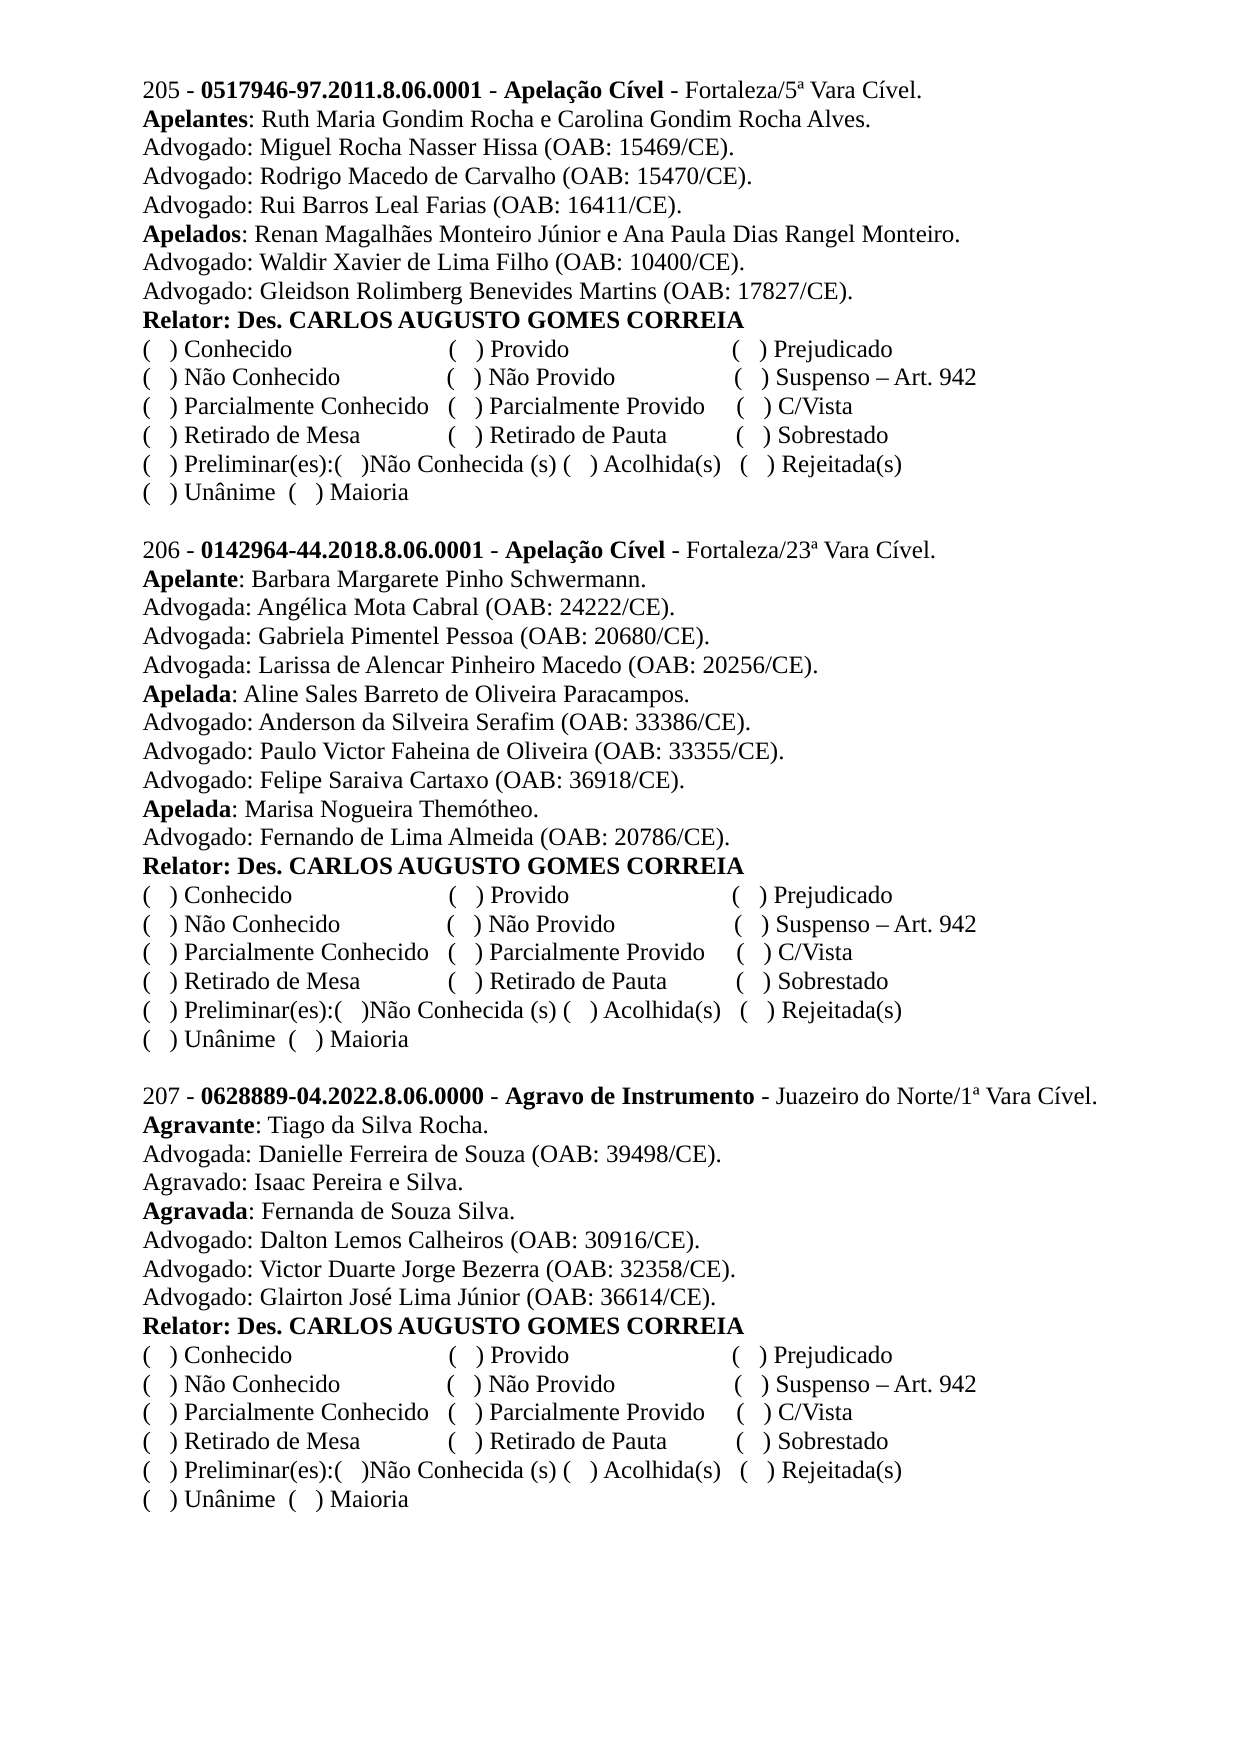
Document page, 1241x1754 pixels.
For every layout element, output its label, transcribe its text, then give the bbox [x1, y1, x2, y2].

text ( ) Não Conhecido ( ) Não Provido ( ) Suspenso – Art. 942 [142, 1369, 1158, 1397]
text Advogado: Miguel Rocha Nasser Hissa (OAB: 15469/CE). [142, 132, 1141, 161]
text ( ) Unânime ( ) Maioria [142, 477, 1158, 506]
text Advogado: Glairton José Lima Júnior (OAB: 36614/CE). [142, 1282, 1141, 1311]
text ( ) Conhecido ( ) Provido ( ) Prejudicado [142, 334, 1141, 362]
text Relator: Des. CARLOS AUGUSTO GOMES CORREIA [142, 851, 1141, 880]
text ( ) Preliminar(es):( )Não Conhecida (s) ( ) Acolhida(s) ( ) Rejeitada(s) [142, 1455, 1158, 1484]
text Advogado: Anderson da Silveira Serafim (OAB: 33386/CE). [142, 707, 1141, 736]
text ( ) Preliminar(es):( )Não Conhecida (s) ( ) Acolhida(s) ( ) Rejeitada(s) [142, 449, 1158, 477]
text Advogado: Waldir Xavier de Lima Filho (OAB: 10400/CE). [142, 247, 1141, 276]
text Advogada: Gabriela Pimentel Pessoa (OAB: 20680/CE). [142, 621, 1141, 650]
text ( ) Conhecido ( ) Provido ( ) Prejudicado [142, 1340, 1141, 1369]
text ( ) Parcialmente Conhecido ( ) Parcialmente Provido ( ) C/Vista [142, 1397, 1158, 1426]
text Advogado: Rui Barros Leal Farias (OAB: 16411/CE). [142, 190, 1141, 219]
text ( ) Retirado de Mesa ( ) Retirado de Pauta ( ) Sobrestado [142, 966, 1158, 995]
text ( ) Não Conhecido ( ) Não Provido ( ) Suspenso – Art. 942 [142, 909, 1158, 937]
text Advogada: Danielle Ferreira de Souza (OAB: 39498/CE). [142, 1139, 1141, 1167]
text Advogado: Rodrigo Macedo de Carvalho (OAB: 15470/CE). [142, 161, 1141, 190]
text Agravada: Fernanda de Souza Silva. [142, 1196, 1141, 1225]
text Advogado: Fernando de Lima Almeida (OAB: 20786/CE). [142, 822, 1141, 851]
text 205 - 0517946-97.2011.8.06.0001 - Apelação Cível - Fortaleza/5ª Vara Cível. [142, 75, 1141, 104]
text ( ) Parcialmente Conhecido ( ) Parcialmente Provido ( ) C/Vista [142, 391, 1158, 420]
text Relator: Des. CARLOS AUGUSTO GOMES CORREIA [142, 305, 1141, 334]
text Advogado: Dalton Lemos Calheiros (OAB: 30916/CE). [142, 1225, 1141, 1254]
text ( ) Preliminar(es):( )Não Conhecida (s) ( ) Acolhida(s) ( ) Rejeitada(s) [142, 995, 1158, 1024]
text Advogado: Felipe Saraiva Cartaxo (OAB: 36918/CE). [142, 765, 1141, 794]
text Agravado: Isaac Pereira e Silva. [142, 1167, 1141, 1196]
text Apelada: Aline Sales Barreto de Oliveira Paracampos. [142, 679, 1141, 707]
text Advogado: Paulo Victor Faheina de Oliveira (OAB: 33355/CE). [142, 736, 1141, 765]
text ( ) Retirado de Mesa ( ) Retirado de Pauta ( ) Sobrestado [142, 420, 1158, 449]
text Advogada: Larissa de Alencar Pinheiro Macedo (OAB: 20256/CE). [142, 650, 1141, 679]
text Apelados: Renan Magalhães Monteiro Júnior e Ana Paula Dias Rangel Monteiro. [142, 219, 1141, 247]
text 207 - 0628889-04.2022.8.06.0000 - Agravo de Instrumento - Juazeiro do Norte/1ª Vara Cível. [142, 1081, 1141, 1110]
text ( ) Não Conhecido ( ) Não Provido ( ) Suspenso – Art. 942 [142, 362, 1158, 391]
text ( ) Unânime ( ) Maioria [142, 1024, 1158, 1052]
text Advogado: Gleidson Rolimberg Benevides Martins (OAB: 17827/CE). [142, 276, 1141, 305]
text 206 - 0142964-44.2018.8.06.0001 - Apelação Cível - Fortaleza/23ª Vara Cível. [142, 535, 1141, 564]
text ( ) Unânime ( ) Maioria [142, 1484, 1158, 1512]
text Advogada: Angélica Mota Cabral (OAB: 24222/CE). [142, 592, 1141, 621]
text Agravante: Tiago da Silva Rocha. [142, 1110, 1141, 1139]
text ( ) Parcialmente Conhecido ( ) Parcialmente Provido ( ) C/Vista [142, 937, 1158, 966]
text Advogado: Victor Duarte Jorge Bezerra (OAB: 32358/CE). [142, 1254, 1141, 1282]
text ( ) Conhecido ( ) Provido ( ) Prejudicado [142, 880, 1141, 909]
text Relator: Des. CARLOS AUGUSTO GOMES CORREIA [142, 1311, 1141, 1340]
text Apelantes: Ruth Maria Gondim Rocha e Carolina Gondim Rocha Alves. [142, 104, 1141, 132]
text ( ) Retirado de Mesa ( ) Retirado de Pauta ( ) Sobrestado [142, 1426, 1158, 1455]
text Apelada: Marisa Nogueira Themótheo. [142, 794, 1141, 822]
text Apelante: Barbara Margarete Pinho Schwermann. [142, 564, 1141, 592]
